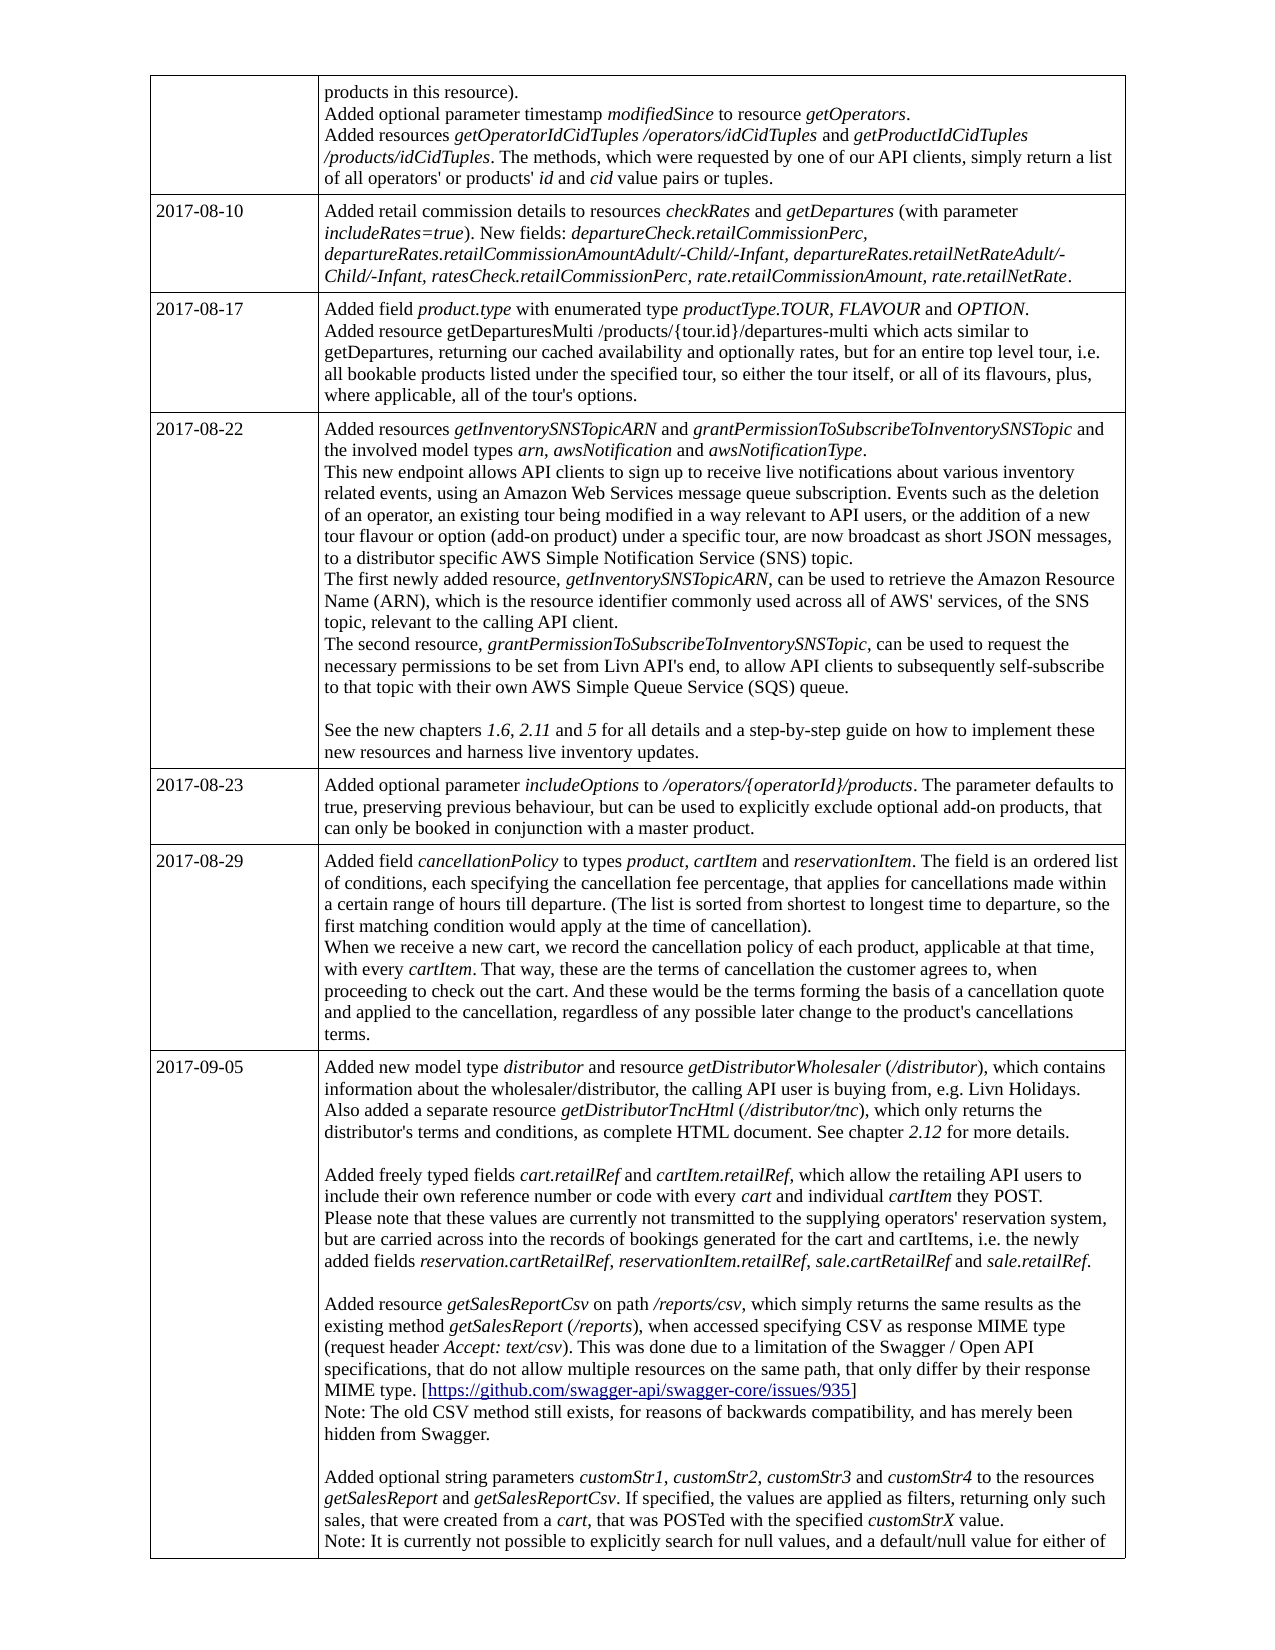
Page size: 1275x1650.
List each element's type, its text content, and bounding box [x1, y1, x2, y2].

table_cell products in this resource). Added optional parameter timestamp modifiedSince to resource getOperators. Added resources getOperatorIdCidTuples /operators/idCidTuples and getProductIdCidTuples /products/idCidTuples. The methods, which were requested by one of our API clients, simply return a list of all operators' or products' id and cid value pairs or tuples. [319, 76, 1125, 194]
table_cell Added new model type distributor and resource getDistributorWholesaler (/distributor), which contains information about the wholesaler/distributor, the calling API user is buying from, e.g. Livn Holidays. Also added a separate resource getDistributorTncHtml (/distributor/tnc), which only returns the distributor's terms and conditions, as complete HTML document. See chapter 2.12 for more details. Added freely typed fields cart.retailRef and cartItem.retailRef, which allow the retailing API users to include their own reference number or code with every cart and individual cartItem they POST. Please note that these values are currently not transmitted to the supplying operators' reservation system, but are carried across into the records of bookings generated for the cart and cartItems, i.e. the newly added fields reservation.cartRetailRef, reservationItem.retailRef, sale.cartRetailRef and sale.retailRef. Added resource getSalesReportCsv on path /reports/csv, which simply returns the same results as the existing method getSalesReport (/reports), when accessed specifying CSV as response MIME type (request header Accept: text/csv). This was done due to a limitation of the Swagger / Open API specifications, that do not allow multiple resources on the same path, that only differ by their response MIME type. [https://github.com/swagger-api/swagger-core/issues/935] Note: The old CSV method still exists, for reasons of backwards compatibility, and has merely been hidden from Swagger. Added optional string parameters customStr1, customStr2, customStr3 and customStr4 to the resources getSalesReport and getSalesReportCsv. If specified, the values are applied as filters, returning only such sales, that were created from a cart, that was POSTed with the specified customStrX value. Note: It is currently not possible to explicitly search for null values, and a default/null value for either of [319, 1051, 1125, 1557]
table_cell 2017-08-17 [151, 293, 318, 412]
table_cell Added optional parameter includeOptions to /operators/{operatorId}/products. The parameter defaults to true, preserving previous behaviour, but can be used to explicitly exclude optional add-on products, that can only be booked in conjunction with a master product. [319, 769, 1125, 844]
table_cell 2017-09-05 [151, 1051, 318, 1557]
table_cell 2017-08-23 [151, 769, 318, 844]
table_cell 2017-08-10 [151, 195, 318, 292]
table_cell Added field cancellationPolicy to types product, cartItem and reservationItem. The field is an ordered list of conditions, each specifying the cancellation fee percentage, that applies for cancellations made within a certain range of hours till departure. (The list is sorted from shortest to longest time to departure, so the first matching condition would apply at the time of cancellation). When we receive a new cart, we record the cancellation policy of each product, applicable at that time, with every cartItem. That way, these are the terms of cancellation the customer agrees to, when proceeding to check out the cart. And these would be the terms forming the basis of a cancellation quote and applied to the cancellation, regardless of any possible later change to the product's cancellations terms. [319, 845, 1125, 1050]
table_cell 2017-08-29 [151, 845, 318, 1050]
table_cell 2017-08-22 [151, 413, 318, 768]
table_cell Added field product.type with enumerated type productType.TOUR, FLAVOUR and OPTION. Added resource getDeparturesMulti /products/{tour.id}/departures-multi which acts similar to getDepartures, returning our cached availability and optionally rates, but for an entire top level tour, i.e. all bookable products listed under the specified tour, so either the tour itself, or all of its flavours, plus, where applicable, all of the tour's options. [319, 293, 1125, 412]
table_cell [151, 76, 318, 194]
table_cell Added retail commission details to resources checkRates and getDepartures (with parameter includeRates=true). New fields: departureCheck.retailCommissionPerc, departureRates.retailCommissionAmountAdult/-Child/-Infant, departureRates.retailNetRateAdult/-Child/-Infant, ratesCheck.retailCommissionPerc, rate.retailCommissionAmount, rate.retailNetRate. [319, 195, 1125, 292]
table_cell Added resources getInventorySNSTopicARN and grantPermissionToSubscribeToInventorySNSTopic and the involved model types arn, awsNotification and awsNotificationType. This new endpoint allows API clients to sign up to receive live notifications about various inventory related events, using an Amazon Web Services message queue subscription. Events such as the deletion of an operator, an existing tour being modified in a way relevant to API users, or the addition of a new tour flavour or option (add-on product) under a specific tour, are now broadcast as short JSON messages, to a distributor specific AWS Simple Notification Service (SNS) topic. The first newly added resource, getInventorySNSTopicARN, can be used to retrieve the Amazon Resource Name (ARN), which is the resource identifier commonly used across all of AWS' services, of the SNS topic, relevant to the calling API client. The second resource, grantPermissionToSubscribeToInventorySNSTopic, can be used to request the necessary permissions to be set from Livn API's end, to allow API clients to subsequently self-subscribe to that topic with their own AWS Simple Queue Service (SQS) queue. See the new chapters 1.6, 2.11 and 5 for all details and a step-by-step guide on how to implement these new resources and harness live inventory updates. [319, 413, 1125, 768]
